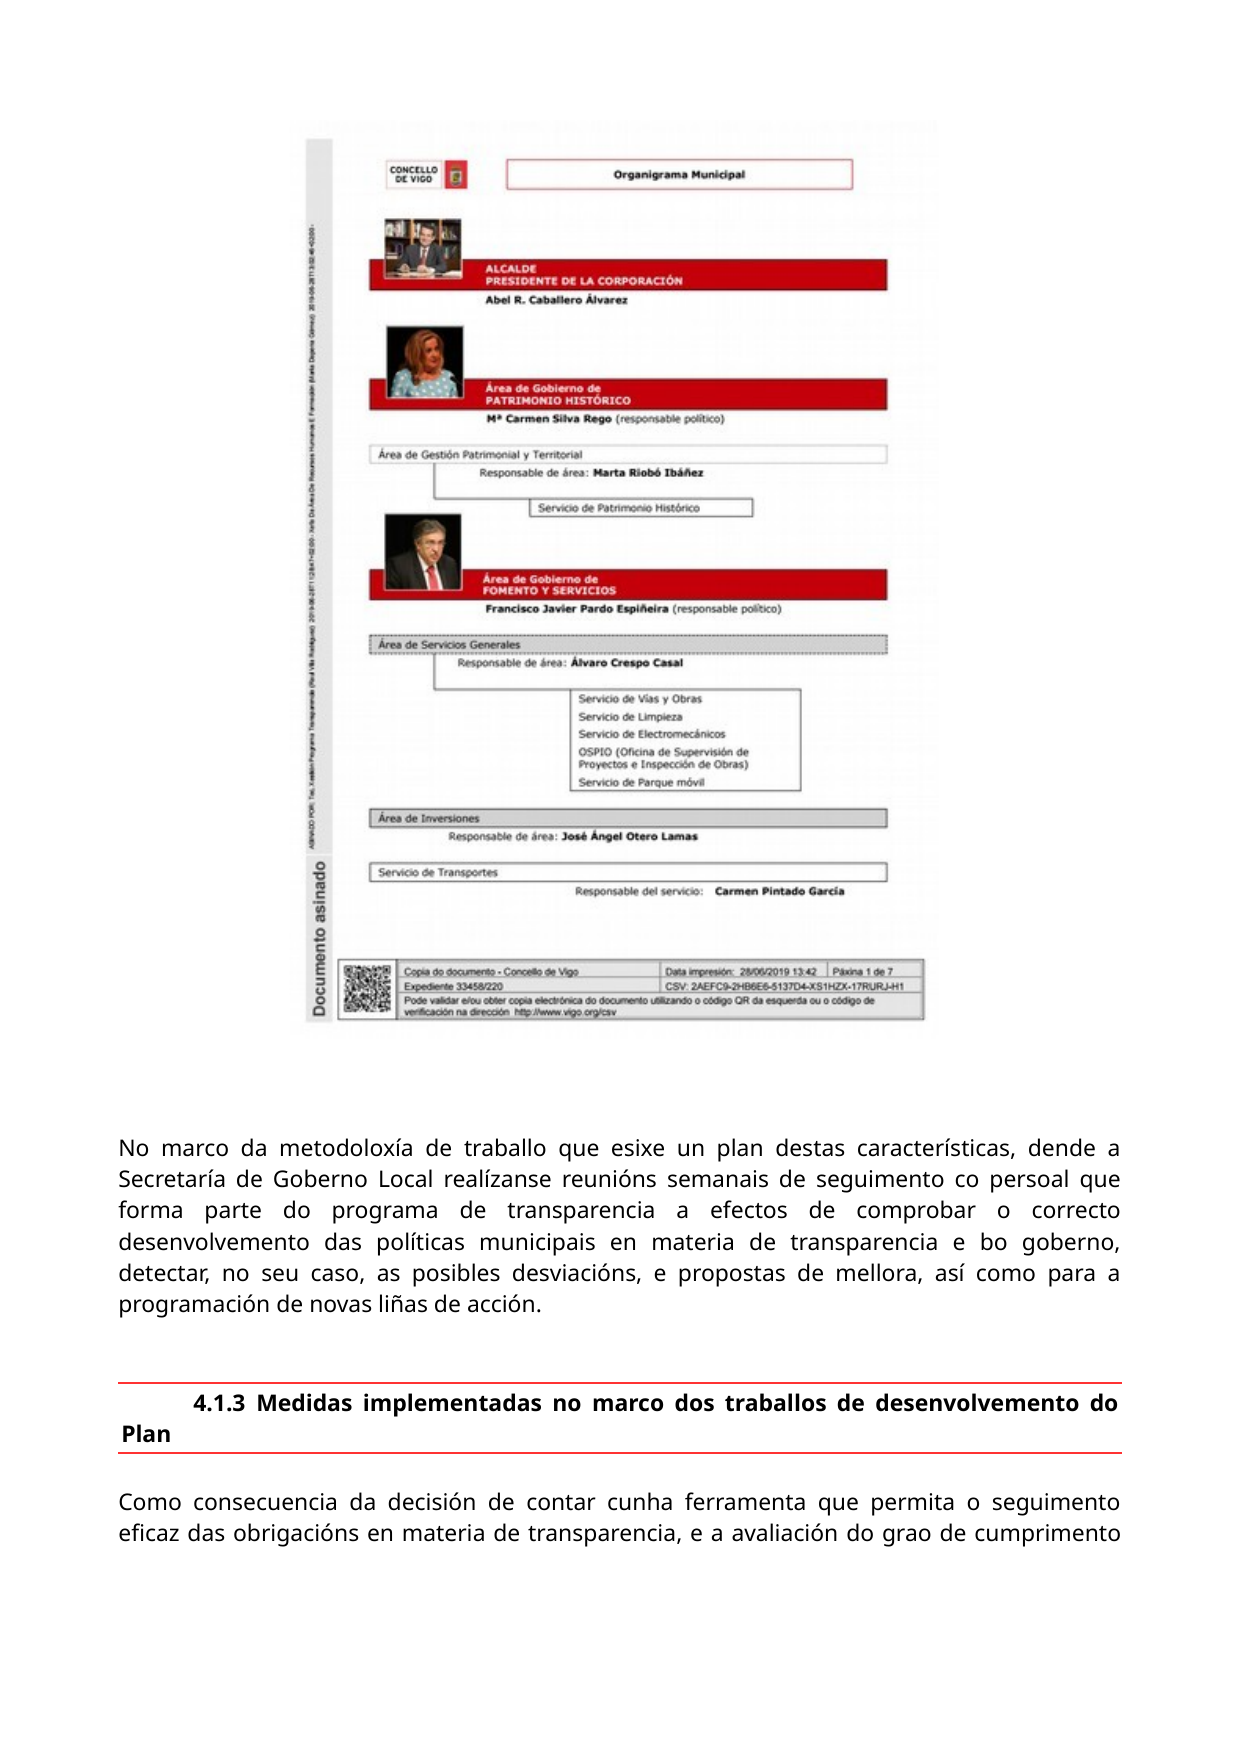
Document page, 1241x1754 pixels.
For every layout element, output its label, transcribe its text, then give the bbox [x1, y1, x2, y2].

subtitle 4.1.3 Medidas implementadas no marco dos traballos de desenvolvemento do Plan [118, 1384, 1122, 1452]
picture [289, 120, 940, 1039]
text Como consecuencia da decisión de contar cunha ferramenta que permita o seguimento eficaz das obrigacións en materia de transparencia, e a avaliación do grao de cumprimento [118, 1486, 1122, 1548]
text No marco da metodoloxía de traballo que esixe un plan destas características, dende a Secretaría de Goberno Local realízanse reunións semanais de seguimento co persoal que forma parte do programa de transparencia a efectos de comprobar o correcto desenvolvemento das políticas municipais en materia de transparencia e bo goberno, detectar, no seu caso, as posibles desviacións, e propostas de mellora, así como para a programación de novas liñas de acción. [118, 1132, 1122, 1319]
